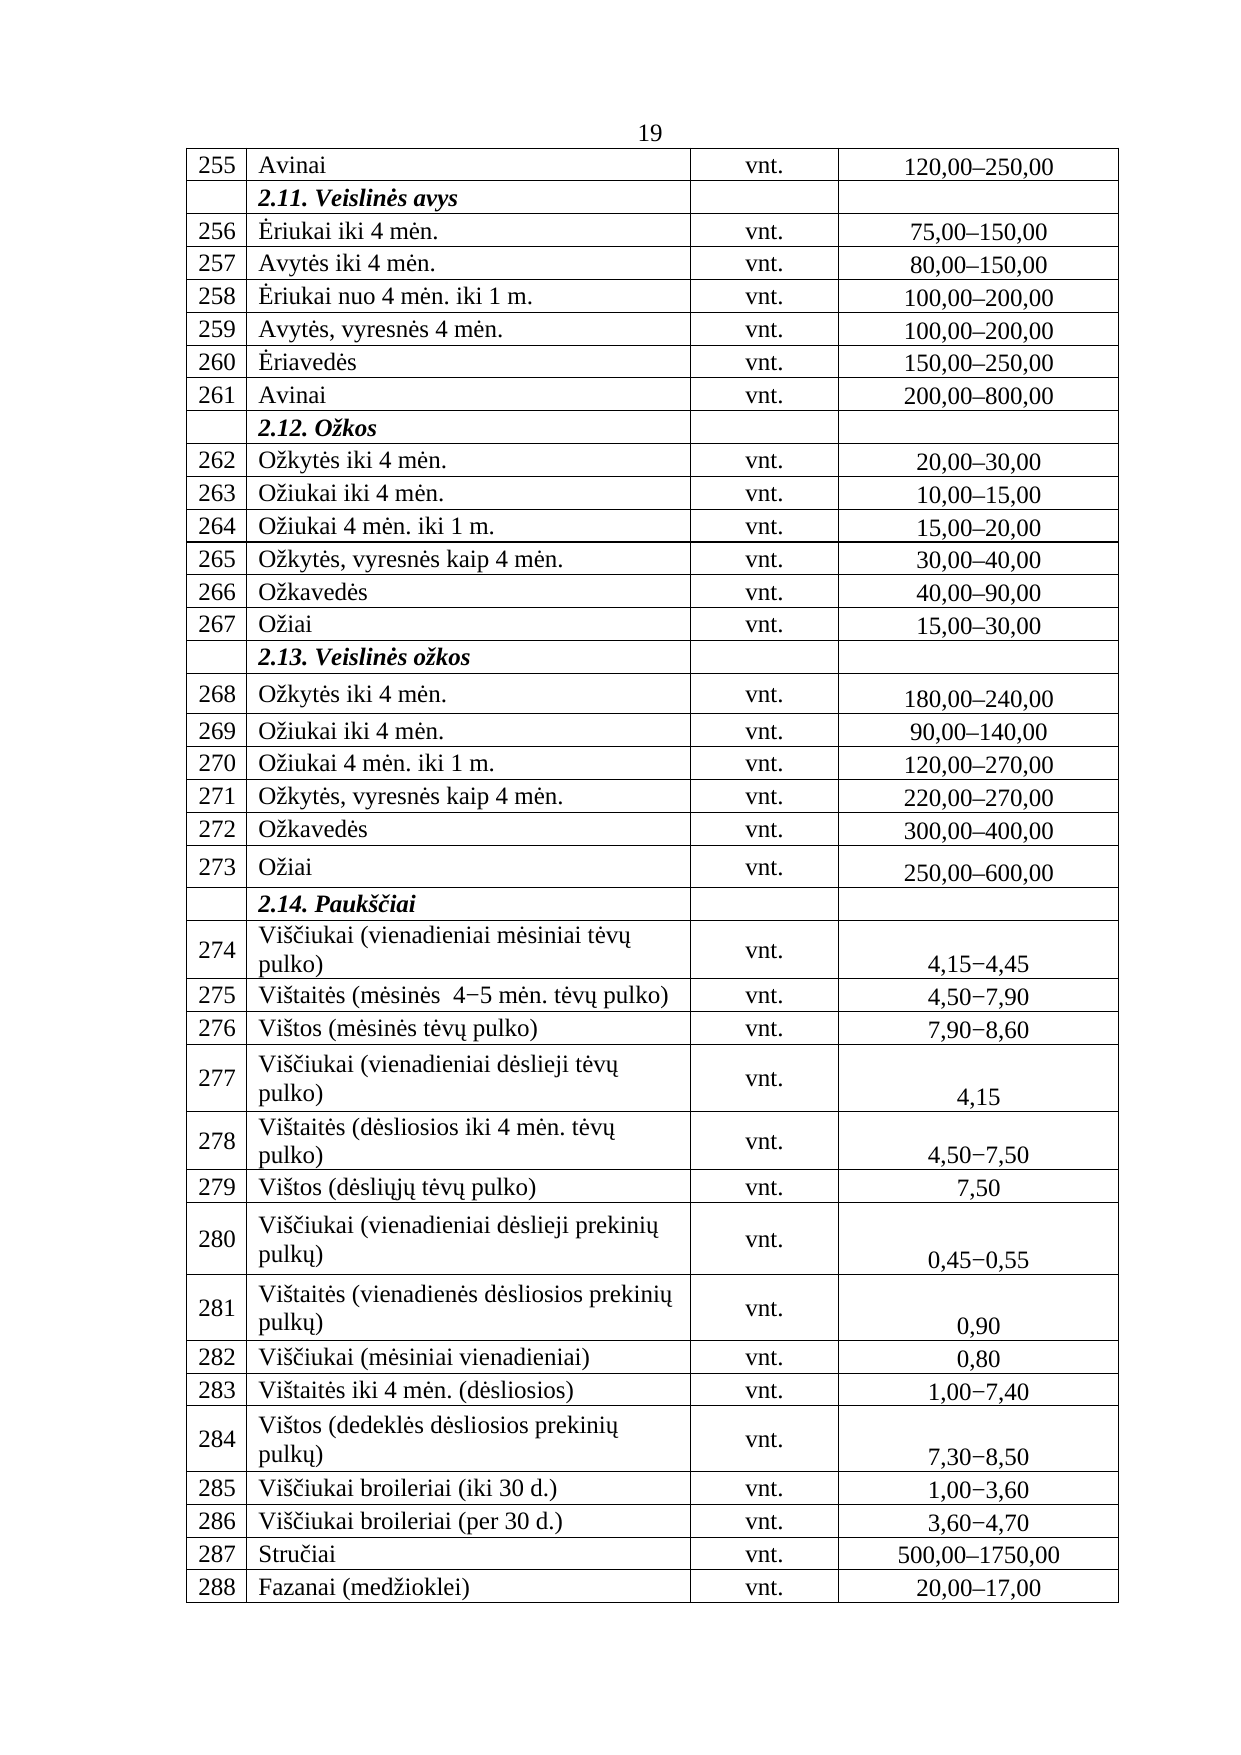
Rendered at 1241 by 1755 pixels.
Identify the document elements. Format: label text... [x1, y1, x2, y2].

table_cell 4,50−7,90 [839, 979, 1118, 1011]
table_cell 257 [187, 247, 246, 279]
table_cell vnt. [691, 477, 838, 508]
table_cell Viščiukai (vienadieniai dėslieji prekinių pulkų) [247, 1203, 690, 1274]
table_cell [839, 888, 1118, 919]
table_cell Vištos (dėsliųjų tėvų pulko) [247, 1170, 690, 1202]
table_cell 286 [187, 1505, 246, 1537]
table_cell 273 [187, 846, 246, 887]
table_cell 265 [187, 543, 246, 574]
table_cell vnt. [691, 714, 838, 746]
table_cell vnt. [691, 1570, 838, 1602]
table_cell Ėriukai nuo 4 mėn. iki 1 m. [247, 280, 690, 312]
table_cell 279 [187, 1170, 246, 1202]
table_cell vnt. [691, 813, 838, 844]
table_cell 271 [187, 780, 246, 812]
table_cell 280 [187, 1203, 246, 1274]
table_cell 2.12. Ožkos [247, 411, 690, 443]
table_cell Vištos (mėsinės tėvų pulko) [247, 1012, 690, 1044]
table_cell 288 [187, 1570, 246, 1602]
table_cell Ožkavedės [247, 575, 690, 607]
table_cell 4,15−4,45 [839, 921, 1118, 978]
table_cell Avytės iki 4 mėn. [247, 247, 690, 279]
table_cell [187, 888, 246, 919]
table_cell vnt. [691, 1045, 838, 1111]
table_cell [691, 181, 838, 213]
table_cell 269 [187, 714, 246, 746]
table_cell 282 [187, 1341, 246, 1372]
table_cell 20,00–30,00 [839, 444, 1118, 476]
table_cell vnt. [691, 1275, 838, 1340]
table_cell 285 [187, 1472, 246, 1504]
table_cell 500,00–1750,00 [839, 1538, 1118, 1569]
table_cell Avinai [247, 149, 690, 180]
table_cell vnt. [691, 1112, 838, 1169]
table_cell vnt. [691, 1472, 838, 1504]
table_cell 260 [187, 346, 246, 377]
table_cell Vištaitės (mėsinės 4−5 mėn. tėvų pulko) [247, 979, 690, 1011]
table_cell 2.14. Paukščiai [247, 888, 690, 919]
table_cell 80,00–150,00 [839, 247, 1118, 279]
table_cell 0,80 [839, 1341, 1118, 1372]
table_cell vnt. [691, 1012, 838, 1044]
table_cell vnt. [691, 280, 838, 312]
table_cell 262 [187, 444, 246, 476]
table_cell Viščiukai broileriai (per 30 d.) [247, 1505, 690, 1537]
table_cell Ėriukai iki 4 mėn. [247, 214, 690, 246]
table_cell vnt. [691, 346, 838, 377]
table_cell vnt. [691, 1538, 838, 1569]
table_cell vnt. [691, 214, 838, 246]
table_cell 120,00–250,00 [839, 149, 1118, 180]
table_cell [691, 641, 838, 673]
table_cell [839, 181, 1118, 213]
table_cell vnt. [691, 510, 838, 541]
table_cell vnt. [691, 1170, 838, 1202]
table_cell Ožkytės, vyresnės kaip 4 mėn. [247, 543, 690, 574]
table_cell Ožkytės iki 4 mėn. [247, 444, 690, 476]
table_cell 258 [187, 280, 246, 312]
table_cell Ožiukai iki 4 mėn. [247, 714, 690, 746]
table_cell vnt. [691, 575, 838, 607]
table_cell Ožkytės, vyresnės kaip 4 mėn. [247, 780, 690, 812]
table_cell 267 [187, 608, 246, 640]
table_cell vnt. [691, 444, 838, 476]
table_cell 220,00–270,00 [839, 780, 1118, 812]
table_cell 259 [187, 313, 246, 344]
table_cell 200,00–800,00 [839, 378, 1118, 410]
table_cell Stručiai [247, 1538, 690, 1569]
table_cell vnt. [691, 780, 838, 812]
table_cell Ožkytės iki 4 mėn. [247, 674, 690, 713]
table_cell 20,00–17,00 [839, 1570, 1118, 1602]
table_cell vnt. [691, 608, 838, 640]
table_cell [691, 888, 838, 919]
table_cell 278 [187, 1112, 246, 1169]
table_cell 100,00–200,00 [839, 313, 1118, 344]
table_cell 120,00–270,00 [839, 747, 1118, 779]
table_cell vnt. [691, 979, 838, 1011]
table_cell Avinai [247, 378, 690, 410]
table_cell 90,00–140,00 [839, 714, 1118, 746]
table_cell 3,60−4,70 [839, 1505, 1118, 1537]
table_cell 4,50−7,50 [839, 1112, 1118, 1169]
table_cell 1,00−3,60 [839, 1472, 1118, 1504]
table_cell 261 [187, 378, 246, 410]
table_cell 15,00–20,00 [839, 510, 1118, 541]
table_cell 250,00–600,00 [839, 846, 1118, 887]
table_cell Vištaitės (dėsliosios iki 4 mėn. tėvų pulko) [247, 1112, 690, 1169]
table_cell vnt. [691, 247, 838, 279]
table_cell vnt. [691, 313, 838, 344]
table_cell vnt. [691, 1406, 838, 1471]
table_cell Vištaitės iki 4 mėn. (dėsliosios) [247, 1374, 690, 1405]
table_cell 15,00–30,00 [839, 608, 1118, 640]
table_cell 284 [187, 1406, 246, 1471]
table_cell [839, 641, 1118, 673]
table_cell 283 [187, 1374, 246, 1405]
table_cell 268 [187, 674, 246, 713]
table_cell [691, 411, 838, 443]
table_cell Ožkavedės [247, 813, 690, 844]
table_cell Vištos (dedeklės dėsliosios prekinių pulkų) [247, 1406, 690, 1471]
table_cell 256 [187, 214, 246, 246]
table_cell [839, 411, 1118, 443]
table_cell Vištaitės (vienadienės dėsliosios prekinių pulkų) [247, 1275, 690, 1340]
table_cell 7,90−8,60 [839, 1012, 1118, 1044]
table_cell 300,00–400,00 [839, 813, 1118, 844]
table_cell 266 [187, 575, 246, 607]
table_cell 1,00−7,40 [839, 1374, 1118, 1405]
table_cell 264 [187, 510, 246, 541]
table_cell Viščiukai (vienadieniai mėsiniai tėvų pulko) [247, 921, 690, 978]
table_cell Ožiukai 4 mėn. iki 1 m. [247, 510, 690, 541]
table_cell vnt. [691, 1505, 838, 1537]
table_cell 75,00–150,00 [839, 214, 1118, 246]
table_cell Viščiukai (mėsiniai vienadieniai) [247, 1341, 690, 1372]
table_cell 40,00–90,00 [839, 575, 1118, 607]
table_cell 4,15 [839, 1045, 1118, 1111]
table_cell vnt. [691, 1203, 838, 1274]
table_cell [187, 641, 246, 673]
table_cell 0,90 [839, 1275, 1118, 1340]
table_cell vnt. [691, 543, 838, 574]
table_cell 276 [187, 1012, 246, 1044]
table_cell 281 [187, 1275, 246, 1340]
table_cell 275 [187, 979, 246, 1011]
table_cell 7,30−8,50 [839, 1406, 1118, 1471]
table_cell Viščiukai broileriai (iki 30 d.) [247, 1472, 690, 1504]
table_cell 30,00–40,00 [839, 543, 1118, 574]
table_cell 277 [187, 1045, 246, 1111]
table_cell [187, 411, 246, 443]
table_cell 274 [187, 921, 246, 978]
table_cell Ėriavedės [247, 346, 690, 377]
table_cell 7,50 [839, 1170, 1118, 1202]
table_cell 2.11. Veislinės avys [247, 181, 690, 213]
table_cell 272 [187, 813, 246, 844]
table_cell Ožiukai 4 mėn. iki 1 m. [247, 747, 690, 779]
table_cell Ožiai [247, 846, 690, 887]
table_cell vnt. [691, 674, 838, 713]
table_cell vnt. [691, 149, 838, 180]
table_cell vnt. [691, 747, 838, 779]
table_cell 10,00–15,00 [839, 477, 1118, 508]
table_cell vnt. [691, 1374, 838, 1405]
table_cell 150,00–250,00 [839, 346, 1118, 377]
table_cell 263 [187, 477, 246, 508]
table_cell 270 [187, 747, 246, 779]
table_cell 2.13. Veislinės ožkos [247, 641, 690, 673]
table_cell vnt. [691, 378, 838, 410]
table_cell Avytės, vyresnės 4 mėn. [247, 313, 690, 344]
table_cell vnt. [691, 1341, 838, 1372]
table_cell 255 [187, 149, 246, 180]
table_cell 100,00–200,00 [839, 280, 1118, 312]
table_cell 0,45−0,55 [839, 1203, 1118, 1274]
table_cell Viščiukai (vienadieniai dėslieji tėvų pulko) [247, 1045, 690, 1111]
table_cell [187, 181, 246, 213]
table_cell vnt. [691, 846, 838, 887]
table_cell Ožiukai iki 4 mėn. [247, 477, 690, 508]
table_cell Fazanai (medžioklei) [247, 1570, 690, 1602]
table_cell 287 [187, 1538, 246, 1569]
table_cell 180,00–240,00 [839, 674, 1118, 713]
table_cell vnt. [691, 921, 838, 978]
table_cell Ožiai [247, 608, 690, 640]
